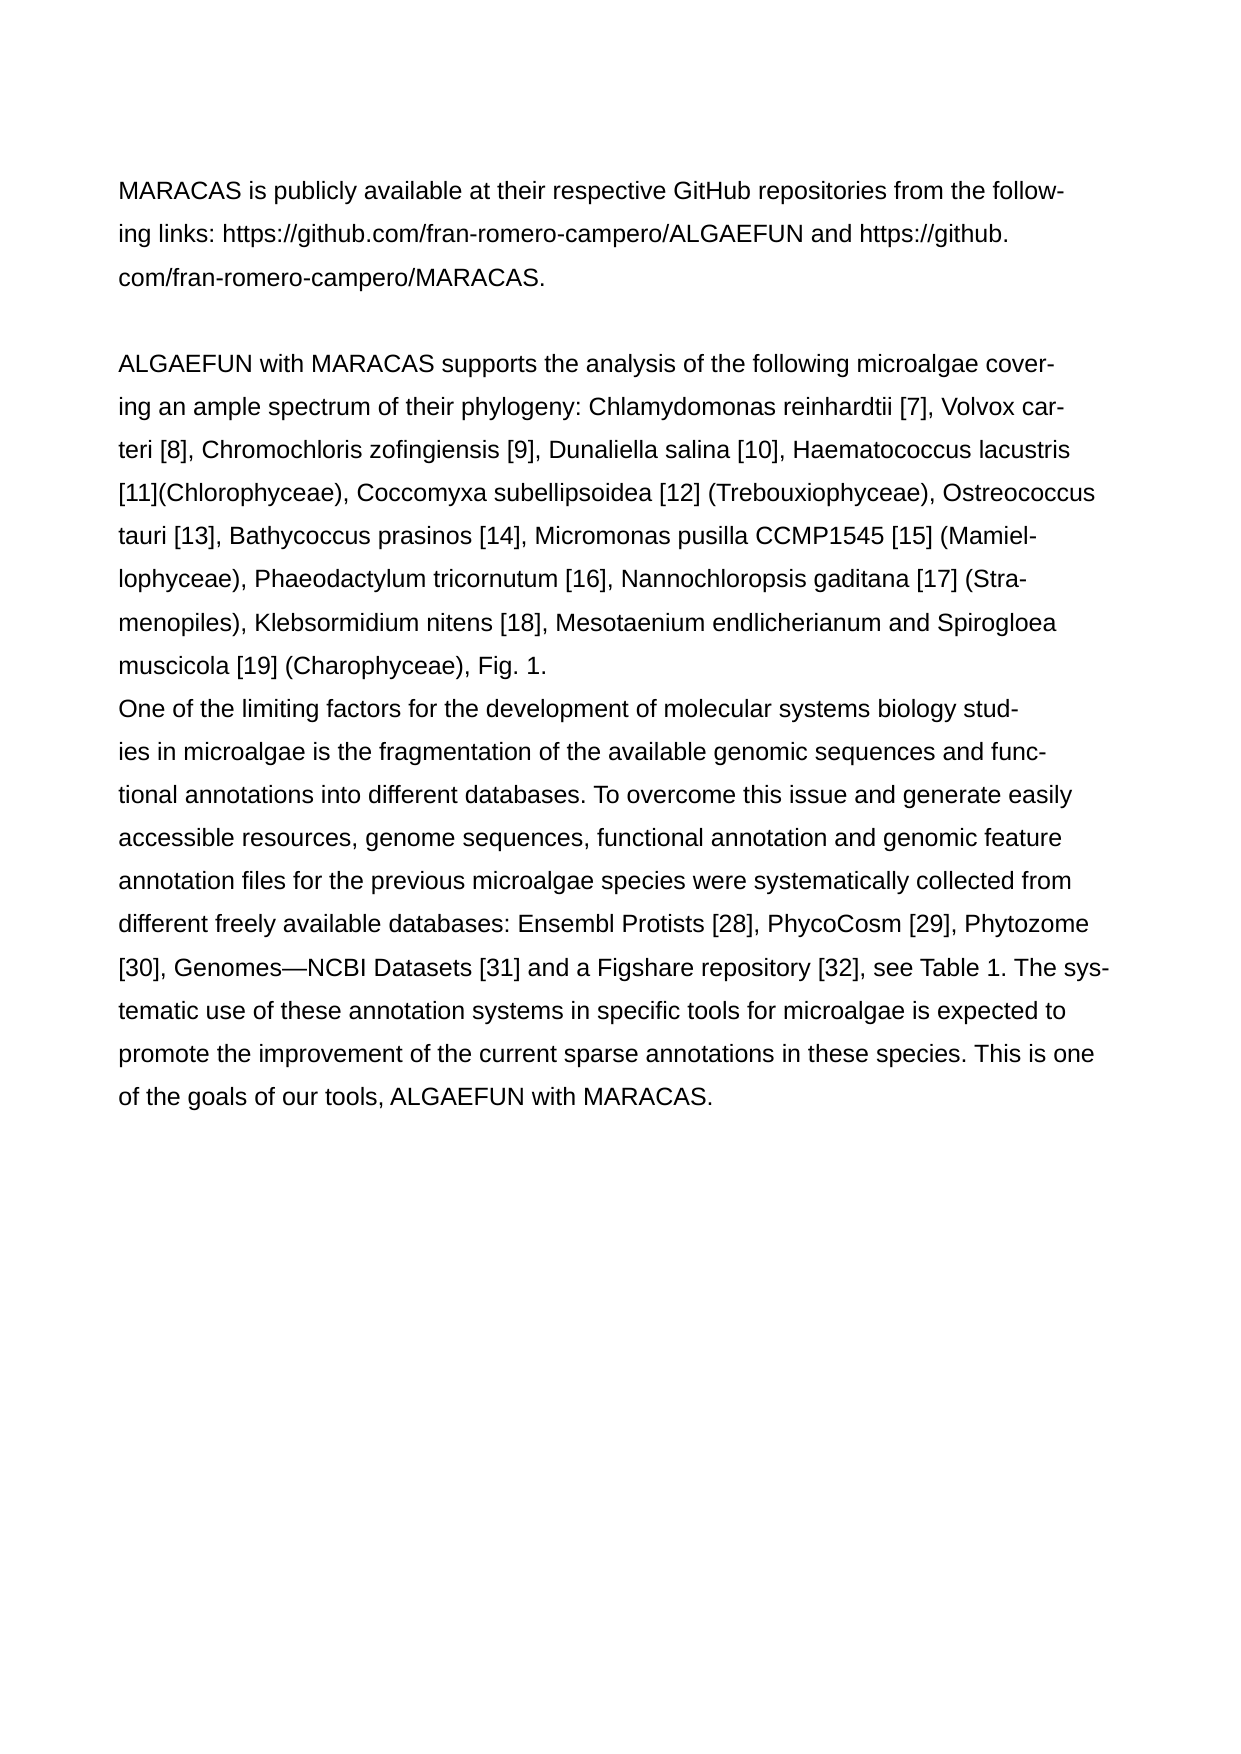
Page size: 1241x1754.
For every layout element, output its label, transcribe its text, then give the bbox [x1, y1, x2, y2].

text different freely available databases: Ensembl Protists [28], PhycoCosm [29], Phytozome [118, 909, 1122, 938]
text tematic use of these annotation systems in specific tools for microalgae is expected to [118, 996, 1122, 1024]
text com/fran-romero-campero/MARACAS. [118, 263, 1122, 291]
text teri [8], Chromochloris zofingiensis [9], Dunaliella salina [10], Haematococcus lacustris [118, 435, 1122, 464]
text MARACAS is publicly available at their respective GitHub repositories from the follow- [118, 176, 1122, 205]
text muscicola [19] (Charophyceae), Fig. 1. [118, 651, 1122, 679]
text ing links: https://github.com/fran-romero-campero/ALGAEFUN and https://github. [118, 219, 1122, 248]
text tional annotations into different databases. To overcome this issue and generate easily [118, 780, 1122, 809]
text of the goals of our tools, ALGAEFUN with MARACAS. [118, 1082, 1122, 1111]
text ies in microalgae is the fragmentation of the available genomic sequences and func- [118, 737, 1122, 766]
text annotation files for the previous microalgae species were systematically collected from [118, 866, 1122, 895]
text menopiles), Klebsormidium nitens [18], Mesotaenium endlicherianum and Spirogloea [118, 608, 1122, 636]
text [30], Genomes—NCBI Datasets [31] and a Figshare repository [32], see Table 1. The sys- [118, 953, 1122, 981]
text promote the improvement of the current sparse annotations in these species. This is one [118, 1039, 1122, 1068]
text [11](Chlorophyceae), Coccomyxa subellipsoidea [12] (Trebouxiophyceae), Ostreococcus [118, 478, 1122, 507]
text accessible resources, genome sequences, functional annotation and genomic feature [118, 823, 1122, 852]
text ALGAEFUN with MARACAS supports the analysis of the following microalgae cover- [118, 349, 1122, 378]
text One of the limiting factors for the development of molecular systems biology stud- [118, 694, 1122, 723]
text ing an ample spectrum of their phylogeny: Chlamydomonas reinhardtii [7], Volvox car- [118, 392, 1122, 421]
text lophyceae), Phaeodactylum tricornutum [16], Nannochloropsis gaditana [17] (Stra- [118, 564, 1122, 593]
text tauri [13], Bathycoccus prasinos [14], Micromonas pusilla CCMP1545 [15] (Mamiel- [118, 521, 1122, 550]
